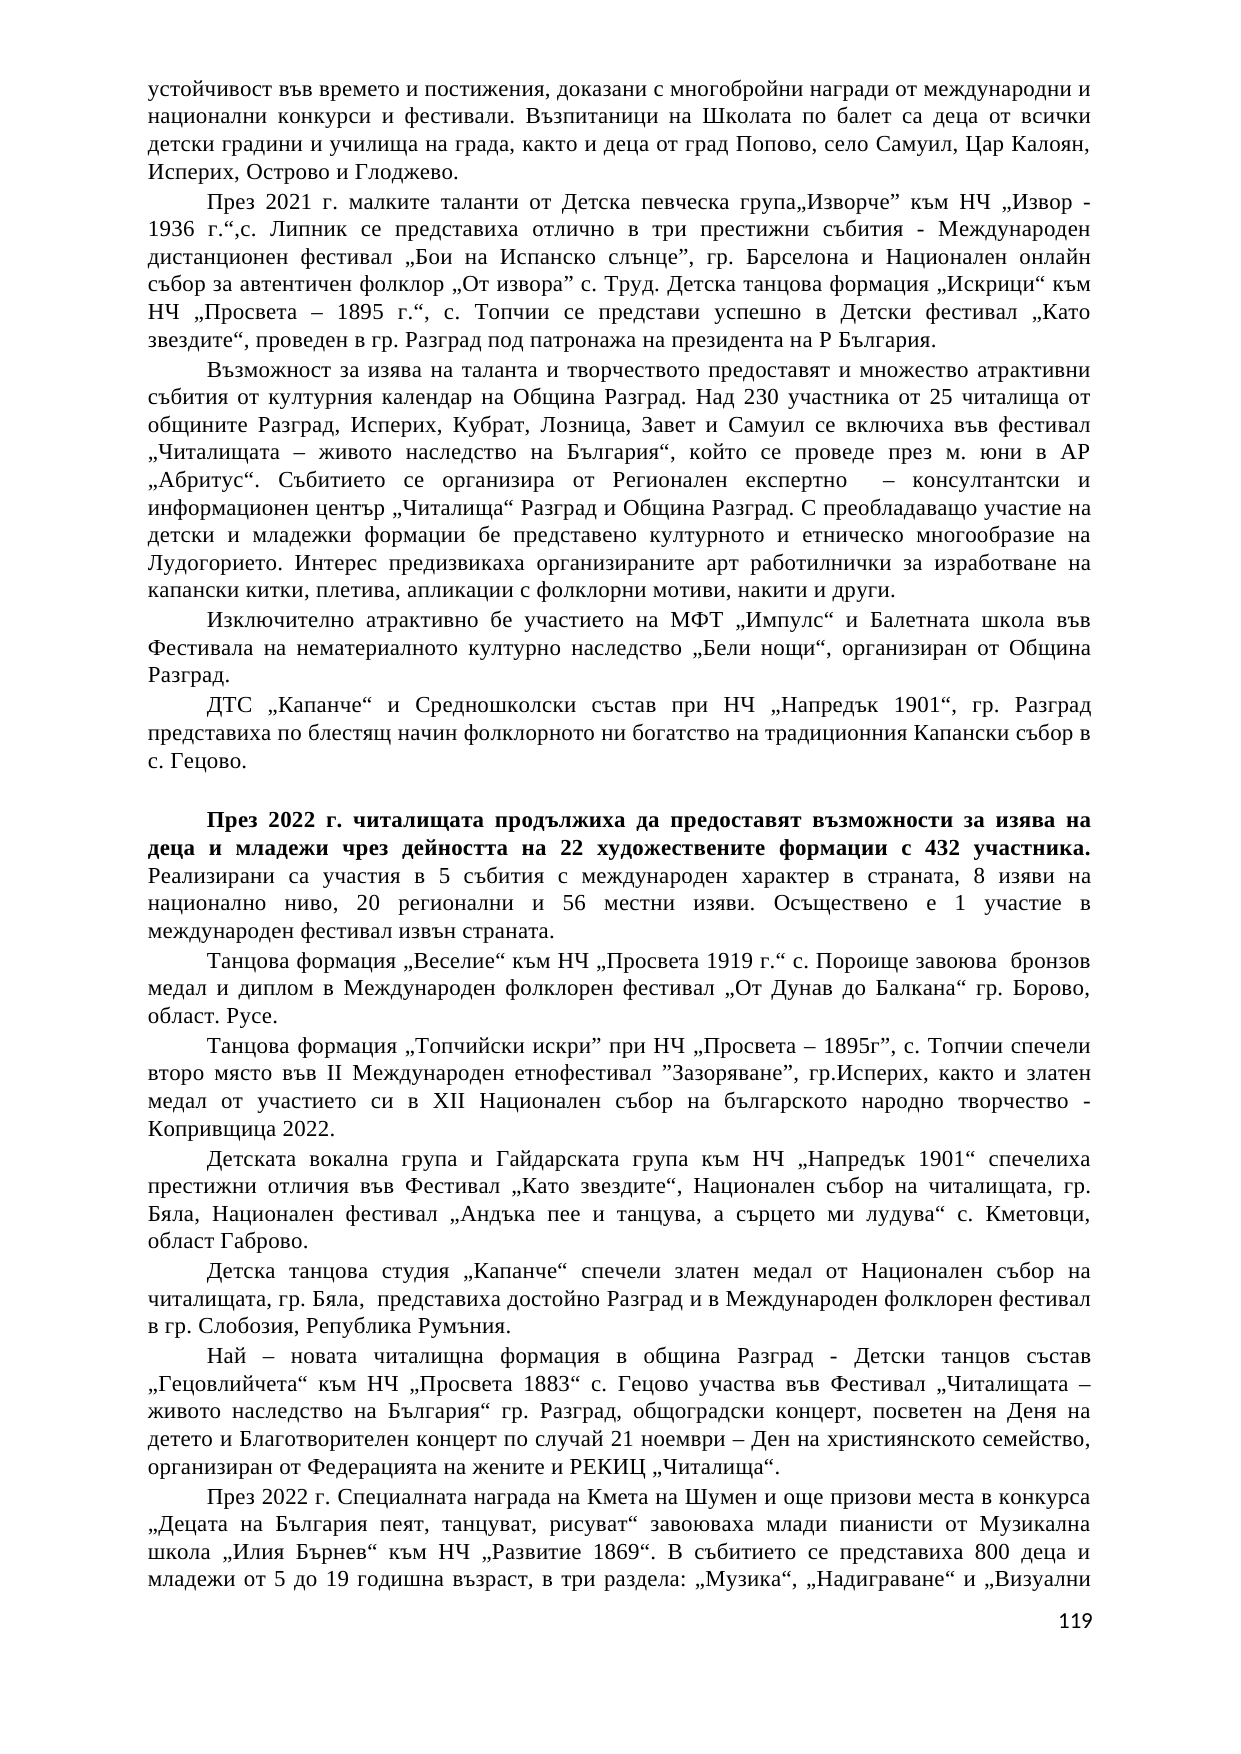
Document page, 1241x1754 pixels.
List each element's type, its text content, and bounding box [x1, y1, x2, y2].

text Детската вокална група и Гайдарската група към НЧ „Напредък 1901“ спечелиха престижни отличия във Фестивал „Като звездите“, Национален събор на читалищата, гр. Бяла, Национален фестивал „Андъка пее и танцува, а сърцето ми лудува“ с. Кметовци, област Габрово. [148, 1143, 1093, 1254]
text През 2022 г. читалищата продължиха да предоставят възможности за изява на деца и младежи чрез дейността на 22 художествените формации с 432 участника. Реализирани са участия в 5 събития с международен характер в страната, 8 изяви на национално ниво, 20 регионални и 56 местни изяви. Осъществено е 1 участие в международен фестивал извън страната. [148, 805, 1093, 943]
text Танцова формация „Веселие“ към НЧ „Просвета 1919 г.“ с. Пороище завоюва бронзов медал и диплом в Международен фолклорен фестивал „От Дунав до Балкана“ гр. Борово, област. Русе. [148, 946, 1093, 1028]
text Изключително атрактивно бе участието на МФТ „Импулс“ и Балетната школа във Фестивала на нематериалното културно наследство „Бели нощи“, организиран от Община Разград. [148, 605, 1093, 688]
text През 2021 г. малките таланти от Детска певческа група„Изворче” към НЧ „Извор - 1936 г.“,с. Липник се представиха отлично в три престижни събития - Международен дистанционен фестивал „Бои на Испанско слънце”, гр. Барселона и Национален онлайн събор за автентичен фолклор „От извора” с. Труд. Детска танцова формация „Искрици“ към НЧ „Просвета – 1895 г.“, с. Топчии се представи успешно в Детски фестивал „Като звездите“, проведен в гр. Разград под патронажа на президента на Р България. [148, 186, 1093, 352]
text устойчивост във времето и постижения, доказани с многобройни награди от международни и национални конкурси и фестивали. Възпитаници на Школата по балет са деца от всички детски градини и училища на града, както и деца от град Попово, село Самуил, Цар Калоян, Исперих, Острово и Глоджево. [148, 74, 1093, 184]
text През 2022 г. Специалната награда на Кмета на Шумен и още призови места в конкурса „Децата на България пеят, танцуват, рисуват“ завоюваха млади пианисти от Музикална школа „Илия Бърнев“ към НЧ „Развитие 1869“. В събитието се представиха 800 деца и младежи от 5 до 19 годишна възраст, в три раздела: „Музика“, „Надиграване“ и „Визуални [148, 1481, 1093, 1592]
text Детска танцова студия „Капанче“ спечели златен медал от Национален събор на читалищата, гр. Бяла, представиха достойно Разград и в Международен фолклорен фестивал в гр. Слобозия, Република Румъния. [148, 1256, 1093, 1339]
text Танцова формация „Топчийски искри” при НЧ „Просвета – 1895г”, с. Топчии спечели второ място във II Международен етнофестивал ”Зазоряване”, гр.Исперих, както и златен медал от участието си в ХIІ Национален събор на българското народно творчество - Копривщица 2022. [148, 1031, 1093, 1141]
text ДТС „Капанче“ и Средношколски състав при НЧ „Напредък 1901“, гр. Разград представиха по блестящ начин фолклорното ни богатство на традиционния Капански събор в с. Гецово. [148, 690, 1093, 773]
text Възможност за изява на таланта и творчеството предоставят и множество атрактивни събития от културния календар на Община Разград. Над 230 участника от 25 читалища от общините Разград, Исперих, Кубрат, Лозница, Завет и Самуил се включиха във фестивал „Читалищата – живото наследство на България“, който се проведе през м. юни в АР „Абритус“. Събитието се организира от Регионален експертно – консултантски и информационен център „Читалища“ Разград и Община Разград. С преобладаващо участие на детски и младежки формации бе представено културното и етническо многообразие на Лудогорието. Интерес предизвикаха организираните арт работилнички за изработване на капански китки, плетива, апликации с фолклорни мотиви, накити и други. [148, 354, 1093, 603]
text Най – новата читалищна формация в община Разград - Детски танцов състав „Гецовлийчета“ към НЧ „Просвета 1883“ с. Гецово участва във Фестивал „Читалищата – живото наследство на България“ гр. Разград, общоградски концерт, посветен на Деня на детето и Благотворителен концерт по случай 21 ноември – Ден на християнското семейство, организиран от Федерацията на жените и РЕКИЦ „Читалища“. [148, 1341, 1093, 1479]
